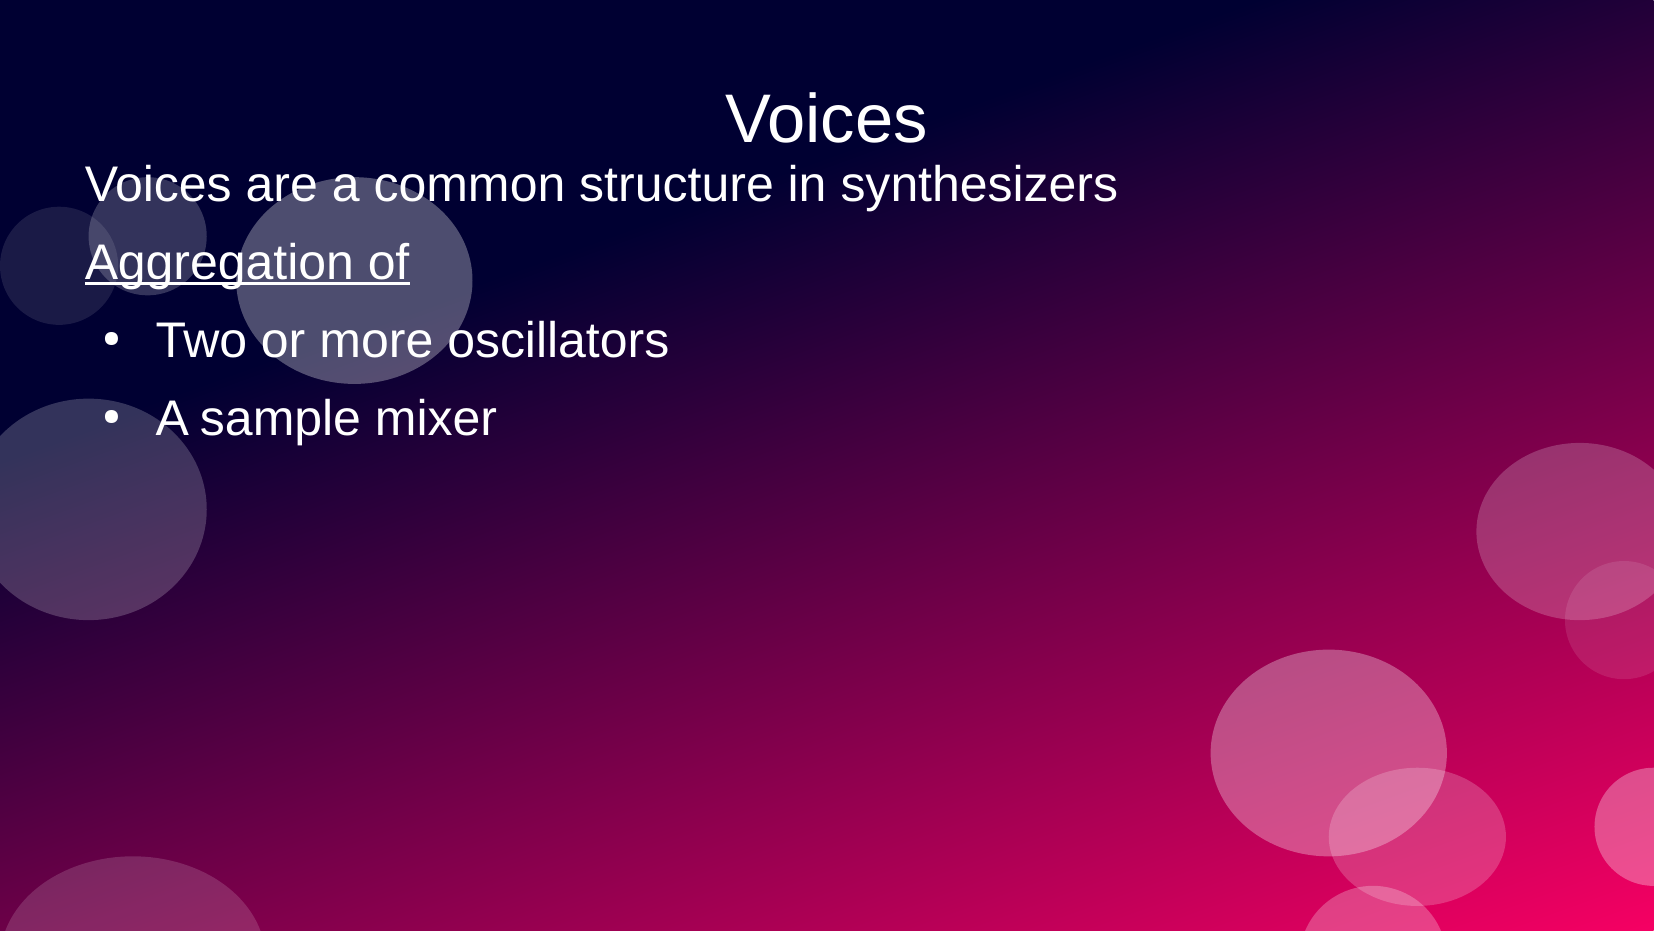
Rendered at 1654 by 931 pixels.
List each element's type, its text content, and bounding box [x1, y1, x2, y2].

title Voices [88, 37, 1565, 200]
list Voices are a common structure in synthesizers Aggregation of Two or more oscillators A sample mixer [84, 156, 1562, 901]
